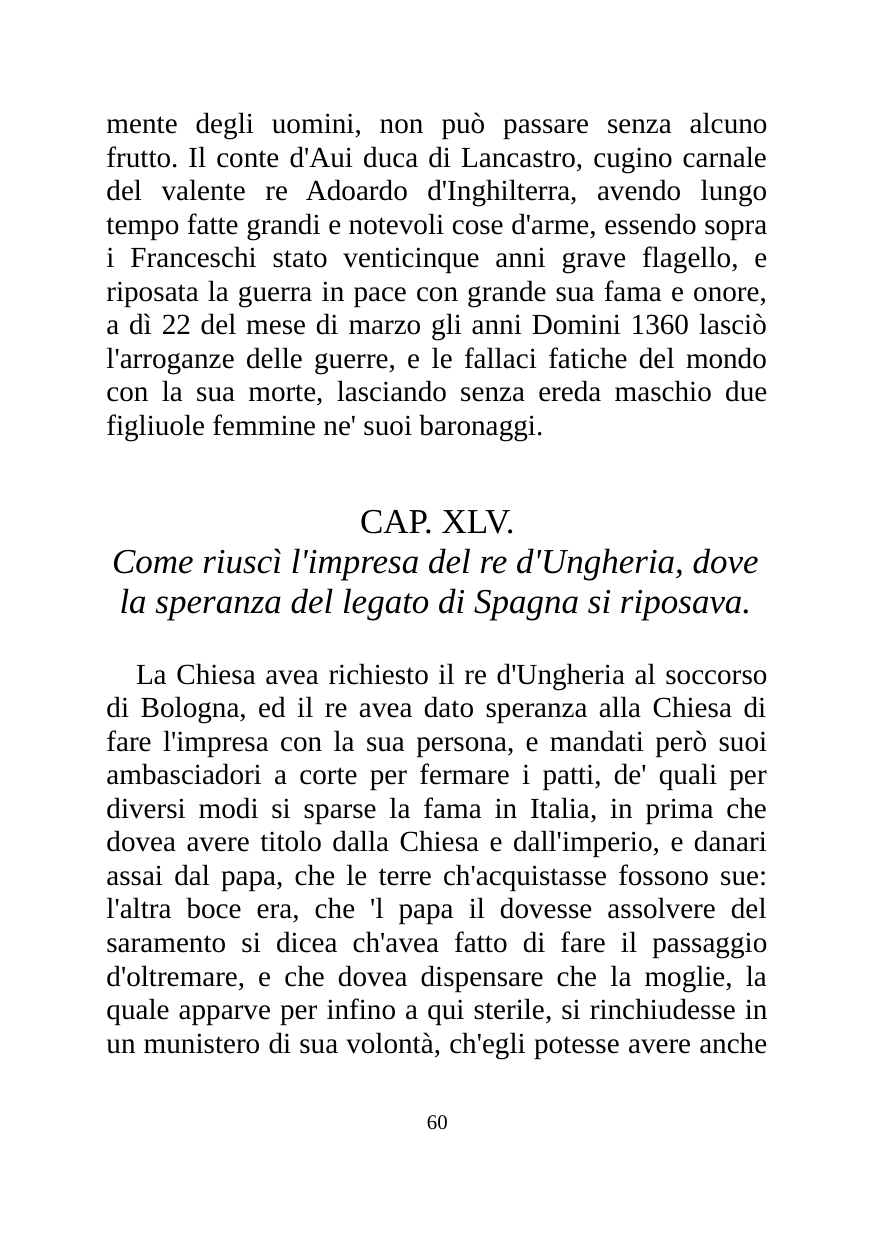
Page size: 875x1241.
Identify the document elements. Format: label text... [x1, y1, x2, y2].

subtitle CAP. XLV. Come riuscì l'impresa del re d'Ungheria, dove la speranza del legato di Spagna si riposava. [106, 501, 768, 621]
text mente degli uomini, non può passare senza alcuno frutto. Il conte d'Aui duca di Lancastro, cugino carnale del valente re Adoardo d'Inghilterra, avendo lungo tempo fatte grandi e notevoli cose d'arme, essendo sopra i Franceschi stato venticinque anni grave flagello, e riposata la guerra in pace con grande sua fama e onore, a dì 22 del mese di marzo gli anni Domini 1360 lasciò l'arroganze delle guerre, e le fallaci fatiche del mondo con la sua morte, lasciando senza ereda maschio due figliuole femmine ne' suoi baronaggi. [106, 106, 768, 442]
text La Chiesa avea richiesto il re d'Ungheria al soccorso di Bologna, ed il re avea dato speranza alla Chiesa di fare l'impresa con la sua persona, e mandati però suoi ambasciadori a corte per fermare i patti, de' quali per diversi modi si sparse la fama in Italia, in prima che dovea avere titolo dalla Chiesa e dall'imperio, e danari assai dal papa, che le terre ch'acquistasse fossono sue: l'altra boce era, che 'l papa il dovesse assolvere del saramento si dicea ch'avea fatto di fare il passaggio d'oltremare, e che dovea dispensare che la moglie, la quale apparve per infino a qui sterile, si rinchiudesse in un munistero di sua volontà, ch'egli potesse avere anche [106, 657, 768, 1059]
